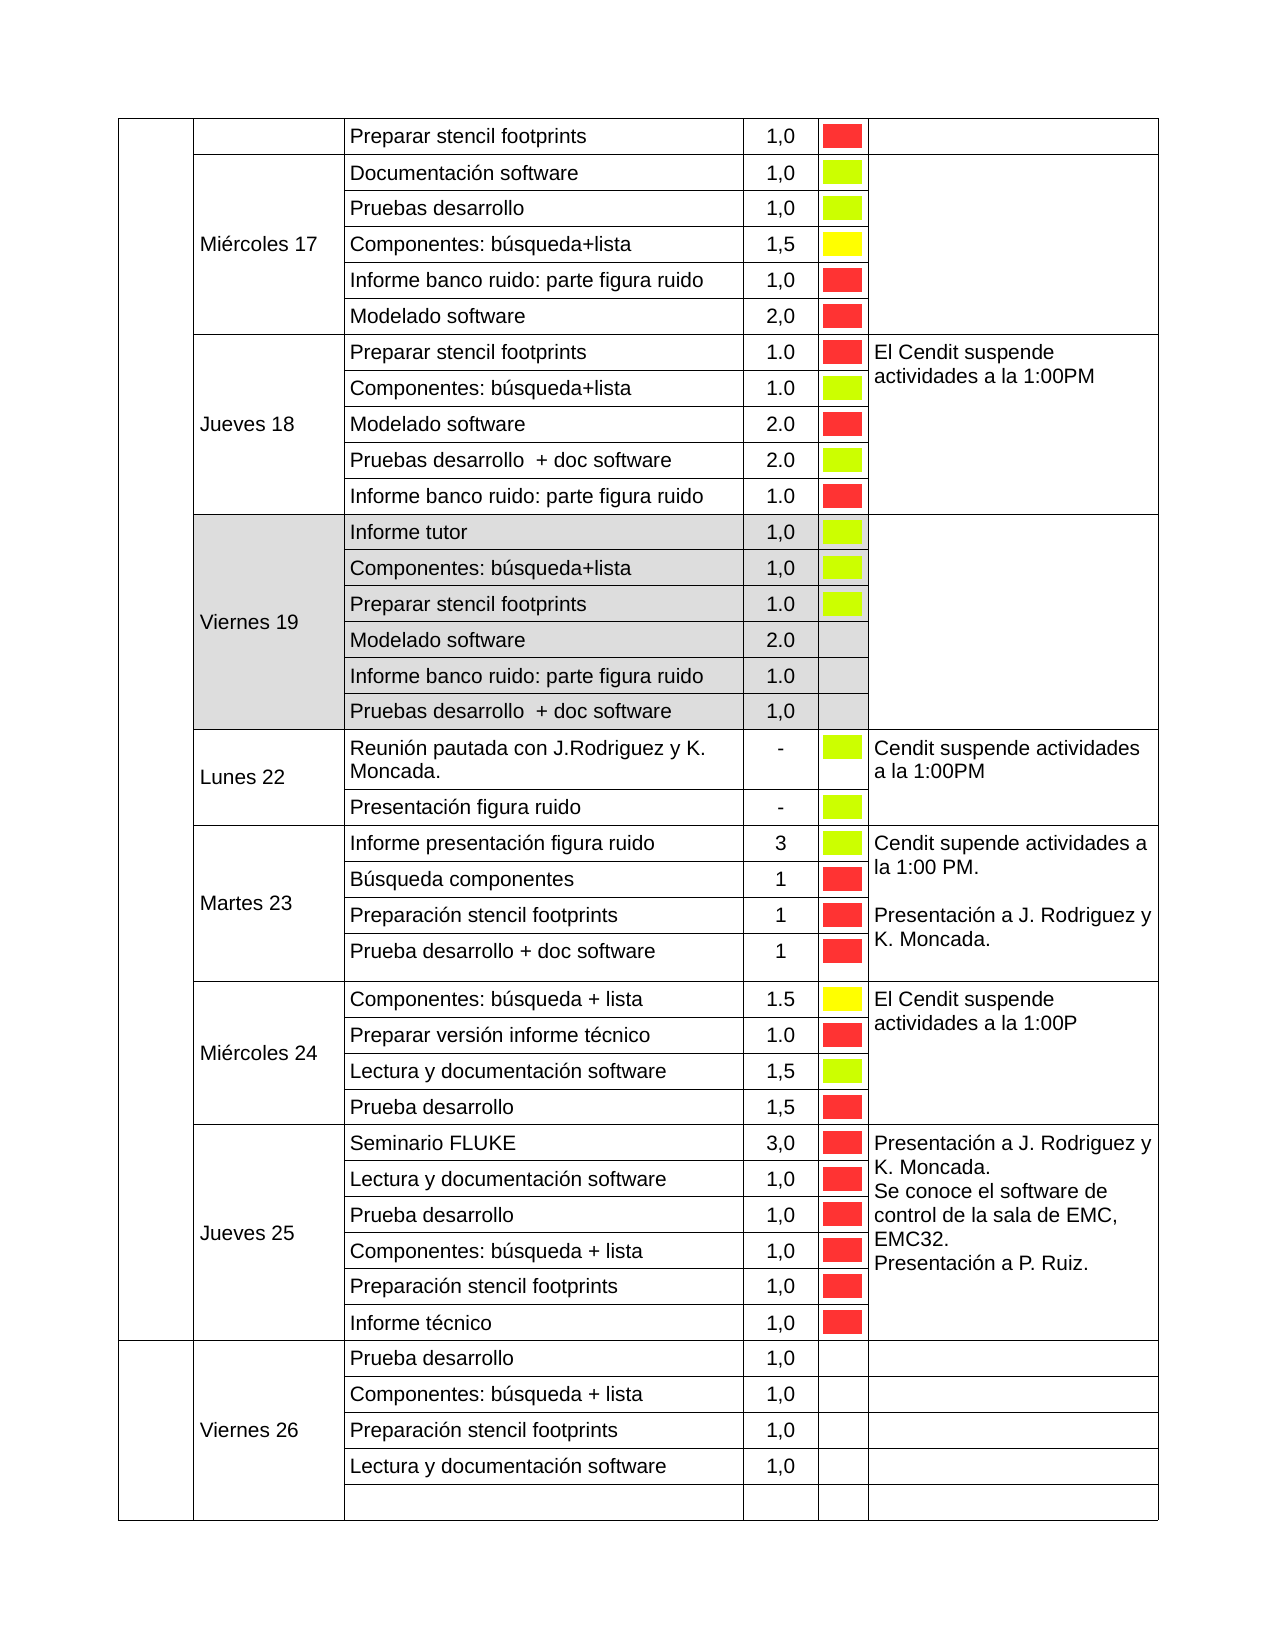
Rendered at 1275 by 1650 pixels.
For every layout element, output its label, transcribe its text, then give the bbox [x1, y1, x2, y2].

table_cell [819, 515, 868, 549]
table_cell Componentes: búsqueda+lista [345, 550, 743, 585]
table_cell Componentes: búsqueda + lista [345, 1377, 743, 1412]
table_cell [819, 1413, 868, 1448]
table_cell 1,0 [744, 1341, 818, 1376]
table_cell Viernes 19 [194, 515, 344, 729]
table_cell 1,0 [744, 515, 818, 549]
table_cell [869, 1377, 1158, 1412]
table_cell Cendit suspende actividades a la 1:00PM [869, 730, 1158, 825]
table_cell 1,0 [744, 1305, 818, 1340]
table_cell 1 [744, 898, 818, 933]
table_cell [819, 443, 868, 477]
table_cell [119, 119, 193, 1340]
table_cell 1.0 [744, 658, 818, 693]
table_cell Preparar versión informe técnico [345, 1018, 743, 1052]
table_cell [869, 1449, 1158, 1484]
table_cell [819, 299, 868, 334]
table_cell [819, 263, 868, 298]
table_cell [819, 658, 868, 693]
table_cell [744, 1485, 818, 1520]
table_cell Informe banco ruido: parte figura ruido [345, 658, 743, 693]
table_cell [819, 1125, 868, 1160]
table_cell Modelado software [345, 622, 743, 657]
table_cell 1,0 [744, 694, 818, 729]
table_cell 1 [744, 862, 818, 897]
table_cell Martes 23 [194, 826, 344, 981]
table_cell 1,5 [744, 1054, 818, 1088]
table_cell Pruebas desarrollo + doc software [345, 694, 743, 729]
table_cell 2,0 [744, 299, 818, 334]
table_cell [819, 191, 868, 226]
table_cell Preparación stencil footprints [345, 898, 743, 933]
table_cell 1,0 [744, 1449, 818, 1484]
table_cell - [744, 790, 818, 825]
table_cell [819, 862, 868, 897]
table_cell Presentación a J. Rodriguez y K. Moncada. Se conoce el software de control de la sala de EMC, EMC32. Presentación a P. Ruiz. [869, 1125, 1158, 1340]
table_cell [819, 371, 868, 406]
table_cell [819, 586, 868, 621]
table_cell [819, 119, 868, 154]
table_cell [819, 934, 868, 981]
table_cell 1,0 [744, 1377, 818, 1412]
table_cell [819, 1197, 868, 1232]
table_cell El Cendit suspende actividades a la 1:00P [869, 982, 1158, 1124]
table_cell [819, 1233, 868, 1268]
table_cell [819, 1449, 868, 1484]
table_cell [819, 479, 868, 513]
table_cell [819, 622, 868, 657]
table_cell Informe banco ruido: parte figura ruido [345, 263, 743, 298]
table_cell Miércoles 24 [194, 982, 344, 1124]
table_cell Presentación figura ruido [345, 790, 743, 825]
table_cell [819, 155, 868, 190]
table_cell Informe banco ruido: parte figura ruido [345, 479, 743, 513]
table_cell 1,0 [744, 1161, 818, 1196]
table_cell [819, 1054, 868, 1088]
table_cell [819, 1305, 868, 1340]
table_cell 1.0 [744, 1018, 818, 1052]
table_cell Prueba desarrollo [345, 1341, 743, 1376]
table_cell [819, 694, 868, 729]
table_cell [819, 730, 868, 789]
table_cell 1,0 [744, 1233, 818, 1268]
table_cell Preparar stencil footprints [345, 335, 743, 370]
table_cell 1,0 [744, 1269, 818, 1304]
table_cell [869, 515, 1158, 729]
table_cell Jueves 25 [194, 1125, 344, 1340]
table_cell [819, 1341, 868, 1376]
table_cell [819, 898, 868, 933]
table_cell Modelado software [345, 299, 743, 334]
table_cell [869, 155, 1158, 334]
table_cell Jueves 18 [194, 335, 344, 513]
table_cell [819, 1485, 868, 1520]
table_cell Lectura y documentación software [345, 1054, 743, 1088]
table_cell Informe técnico [345, 1305, 743, 1340]
table_cell Prueba desarrollo [345, 1090, 743, 1124]
table_cell 1 [744, 934, 818, 981]
table_cell Informe presentación figura ruido [345, 826, 743, 861]
table_cell 1,0 [744, 1413, 818, 1448]
table_cell 1,5 [744, 227, 818, 262]
table_cell Viernes 26 [194, 1341, 344, 1520]
table_cell Preparación stencil footprints [345, 1413, 743, 1448]
table_cell 2.0 [744, 443, 818, 477]
table_cell Búsqueda componentes [345, 862, 743, 897]
table_cell Miércoles 17 [194, 155, 344, 334]
table_cell 1.0 [744, 335, 818, 370]
table_cell [119, 1341, 193, 1520]
table_cell [819, 335, 868, 370]
table_cell Preparar stencil footprints [345, 119, 743, 154]
table_cell Componentes: búsqueda + lista [345, 982, 743, 1017]
table_cell Prueba desarrollo + doc software [345, 934, 743, 981]
table_cell 3 [744, 826, 818, 861]
table_cell 1.5 [744, 982, 818, 1017]
table_cell 1,0 [744, 191, 818, 226]
table_cell [819, 790, 868, 825]
table_cell [194, 119, 344, 154]
table_cell [345, 1485, 743, 1520]
table_cell 2.0 [744, 622, 818, 657]
table_cell 1.0 [744, 586, 818, 621]
table_cell 2.0 [744, 407, 818, 442]
table_cell [869, 1341, 1158, 1376]
table_cell 1,0 [744, 550, 818, 585]
table_cell 1,0 [744, 119, 818, 154]
table_cell [819, 227, 868, 262]
table_cell [819, 407, 868, 442]
table_cell [819, 1161, 868, 1196]
table_cell Componentes: búsqueda+lista [345, 371, 743, 406]
table_cell Preparar stencil footprints [345, 586, 743, 621]
table_cell [819, 1269, 868, 1304]
table_cell 1.0 [744, 479, 818, 513]
table_cell Prueba desarrollo [345, 1197, 743, 1232]
table_cell Modelado software [345, 407, 743, 442]
table_cell Documentación software [345, 155, 743, 190]
table_cell [819, 1377, 868, 1412]
table_cell 1,0 [744, 263, 818, 298]
table_cell [819, 826, 868, 861]
table_cell [819, 982, 868, 1017]
table_cell 1,0 [744, 1197, 818, 1232]
table_cell El Cendit suspende actividades a la 1:00PM [869, 335, 1158, 513]
table_cell 3,0 [744, 1125, 818, 1160]
table_cell Pruebas desarrollo [345, 191, 743, 226]
table_cell [869, 119, 1158, 154]
table_cell Pruebas desarrollo + doc software [345, 443, 743, 477]
table_cell Componentes: búsqueda + lista [345, 1233, 743, 1268]
table_cell [869, 1485, 1158, 1520]
table_cell Lectura y documentación software [345, 1161, 743, 1196]
table_cell 1,0 [744, 155, 818, 190]
table_cell Componentes: búsqueda+lista [345, 227, 743, 262]
table_cell [819, 1018, 868, 1052]
table_cell Lectura y documentación software [345, 1449, 743, 1484]
table_cell Informe tutor [345, 515, 743, 549]
table_cell - [744, 730, 818, 789]
table_cell 1,5 [744, 1090, 818, 1124]
table_cell Seminario FLUKE [345, 1125, 743, 1160]
table_cell [819, 1090, 868, 1124]
table_cell Lunes 22 [194, 730, 344, 825]
table_cell [819, 550, 868, 585]
table_cell Cendit supende actividades a la 1:00 PM. Presentación a J. Rodriguez y K. Moncada. [869, 826, 1158, 981]
table_cell Preparación stencil footprints [345, 1269, 743, 1304]
table_cell [869, 1413, 1158, 1448]
table_cell 1.0 [744, 371, 818, 406]
table_cell Reunión pautada con J.Rodriguez y K. Moncada. [345, 730, 743, 789]
